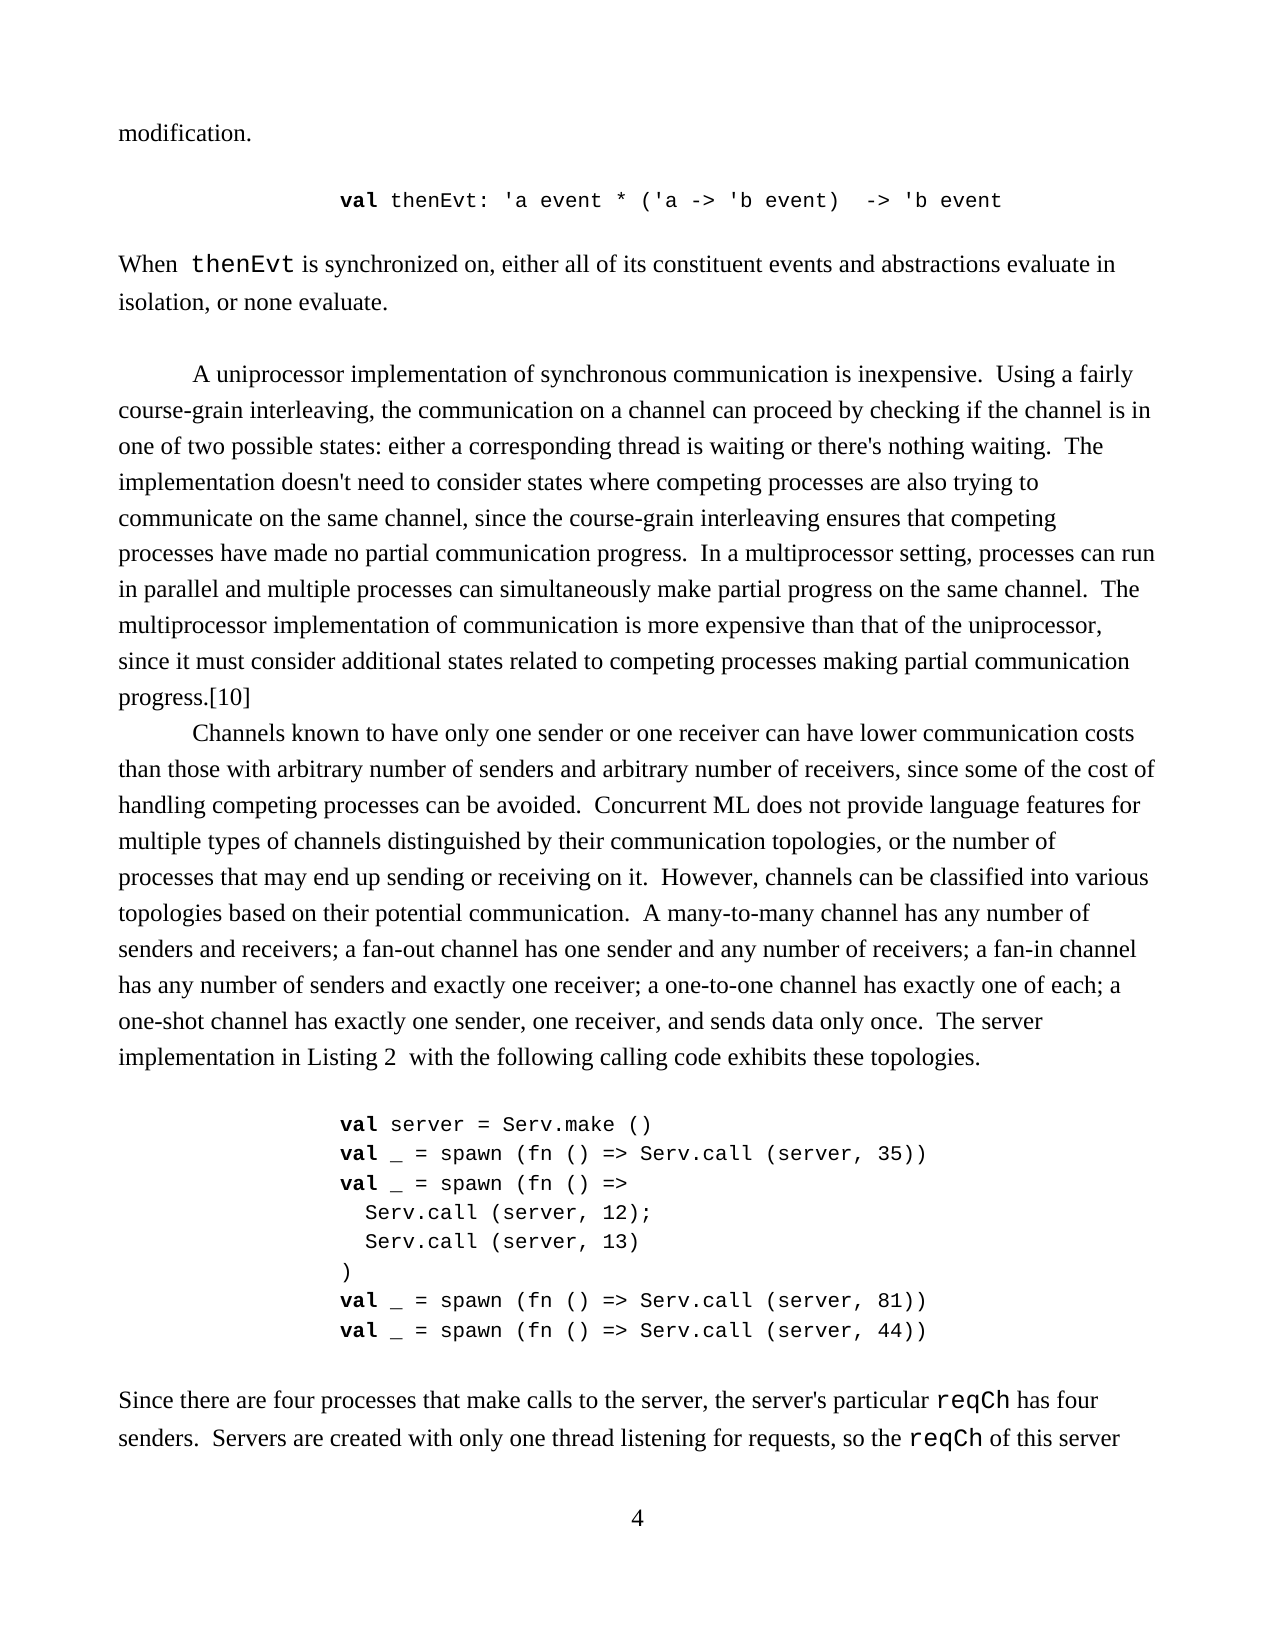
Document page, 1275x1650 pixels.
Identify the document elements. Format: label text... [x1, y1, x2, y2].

text A uniprocessor implementation of synchronous communication is inexpensive. Using a fairly course-grain interleaving, the communication on a channel can proceed by checking if the channel is in one of two possible states: either a corresponding thread is waiting or there's nothing waiting. The implementation doesn't need to consider states where competing processes are also trying to communicate on the same channel, since the course-grain interleaving ensures that competing processes have made no partial communication progress. In a multiprocessor setting, processes can run in parallel and multiple processes can simultaneously make partial progress on the same channel. The multiprocessor implementation of communication is more expensive than that of the uniprocessor, since it must consider additional states related to competing processes making partial communication progress.[10] [118, 359, 1157, 711]
text val server = Serv.make () [340, 1113, 1157, 1137]
text val _ = spawn (fn () => Serv.call (server, 44)) [340, 1320, 1157, 1343]
text When thenEvt is synchronized on, either all of its constituent events and abstractions evaluate in isolation, or none evaluate. [118, 249, 1157, 316]
text modification. [118, 118, 1157, 147]
text ) [340, 1261, 1157, 1284]
text Serv.call (server, 13) [340, 1231, 1157, 1255]
text val _ = spawn (fn () => [340, 1172, 1157, 1196]
text Channels known to have only one sender or one receiver can have lower communication costs than those with arbitrary number of senders and arbitrary number of receivers, since some of the cost of handling competing processes can be avoided. Concurrent ML does not provide language features for multiple types of channels distinguished by their communication topologies, or the number of processes that may end up sending or receiving on it. However, channels can be classified into various topologies based on their potential communication. A many-to-many channel has any number of senders and receivers; a fan-out channel has one sender and any number of receivers; a fan-in channel has any number of senders and exactly one receiver; a one-to-one channel has exactly one of each; a one-shot channel has exactly one sender, one receiver, and sends data only once. The server implementation in Listing 2 with the following calling code exhibits these topologies. [118, 718, 1157, 1070]
text val _ = spawn (fn () => Serv.call (server, 35)) [340, 1143, 1157, 1167]
text Serv.call (server, 12); [118, 1202, 1157, 1226]
text val _ = spawn (fn () => Serv.call (server, 81)) [340, 1290, 1157, 1314]
text Since there are four processes that make calls to the server, the server's particular reqCh has four senders. Servers are created with only one thread listening for requests, so the reqCh of this server [118, 1385, 1157, 1454]
text val thenEvt: 'a event * ('a -> 'b event) -> 'b event [340, 190, 1157, 214]
